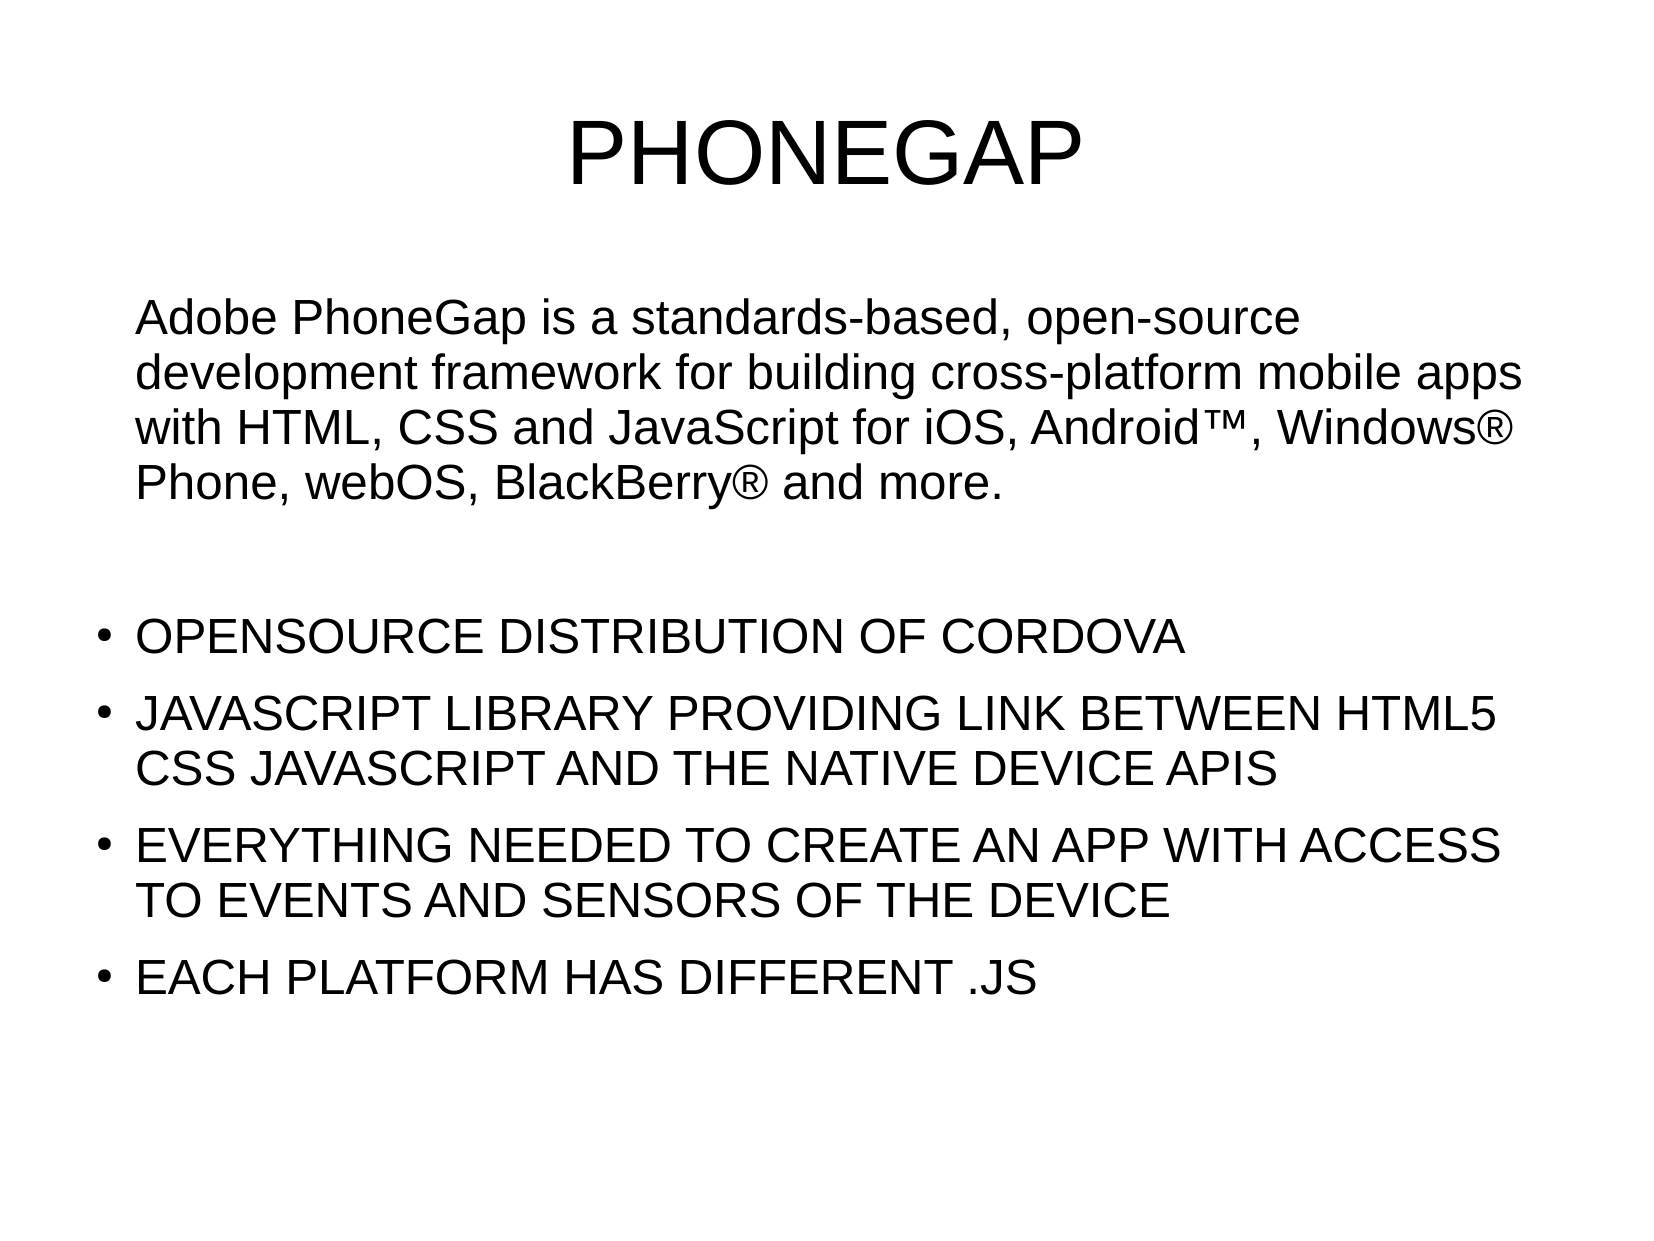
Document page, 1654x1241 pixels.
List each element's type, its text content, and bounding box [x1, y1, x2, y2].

list Adobe PhoneGap is a standards-based, open-source development framework for building cross-platform mobile apps with HTML, CSS and JavaScript for iOS, Android™, Windows® Phone, webOS, BlackBerry® and more. OPENSOURCE DISTRIBUTION OF CORDOVA JAVASCRIPT LIBRARY PROVIDING LINK BETWEEN HTML5 CSS JAVASCRIPT AND THE NATIVE DEVICE APIS EVERYTHING NEEDED TO CREATE AN APP WITH ACCESS TO EVENTS AND SENSORS OF THE DEVICE EACH PLATFORM HAS DIFFERENT .JS [82, 290, 1538, 1010]
title PHONEGAP [82, 49, 1571, 257]
